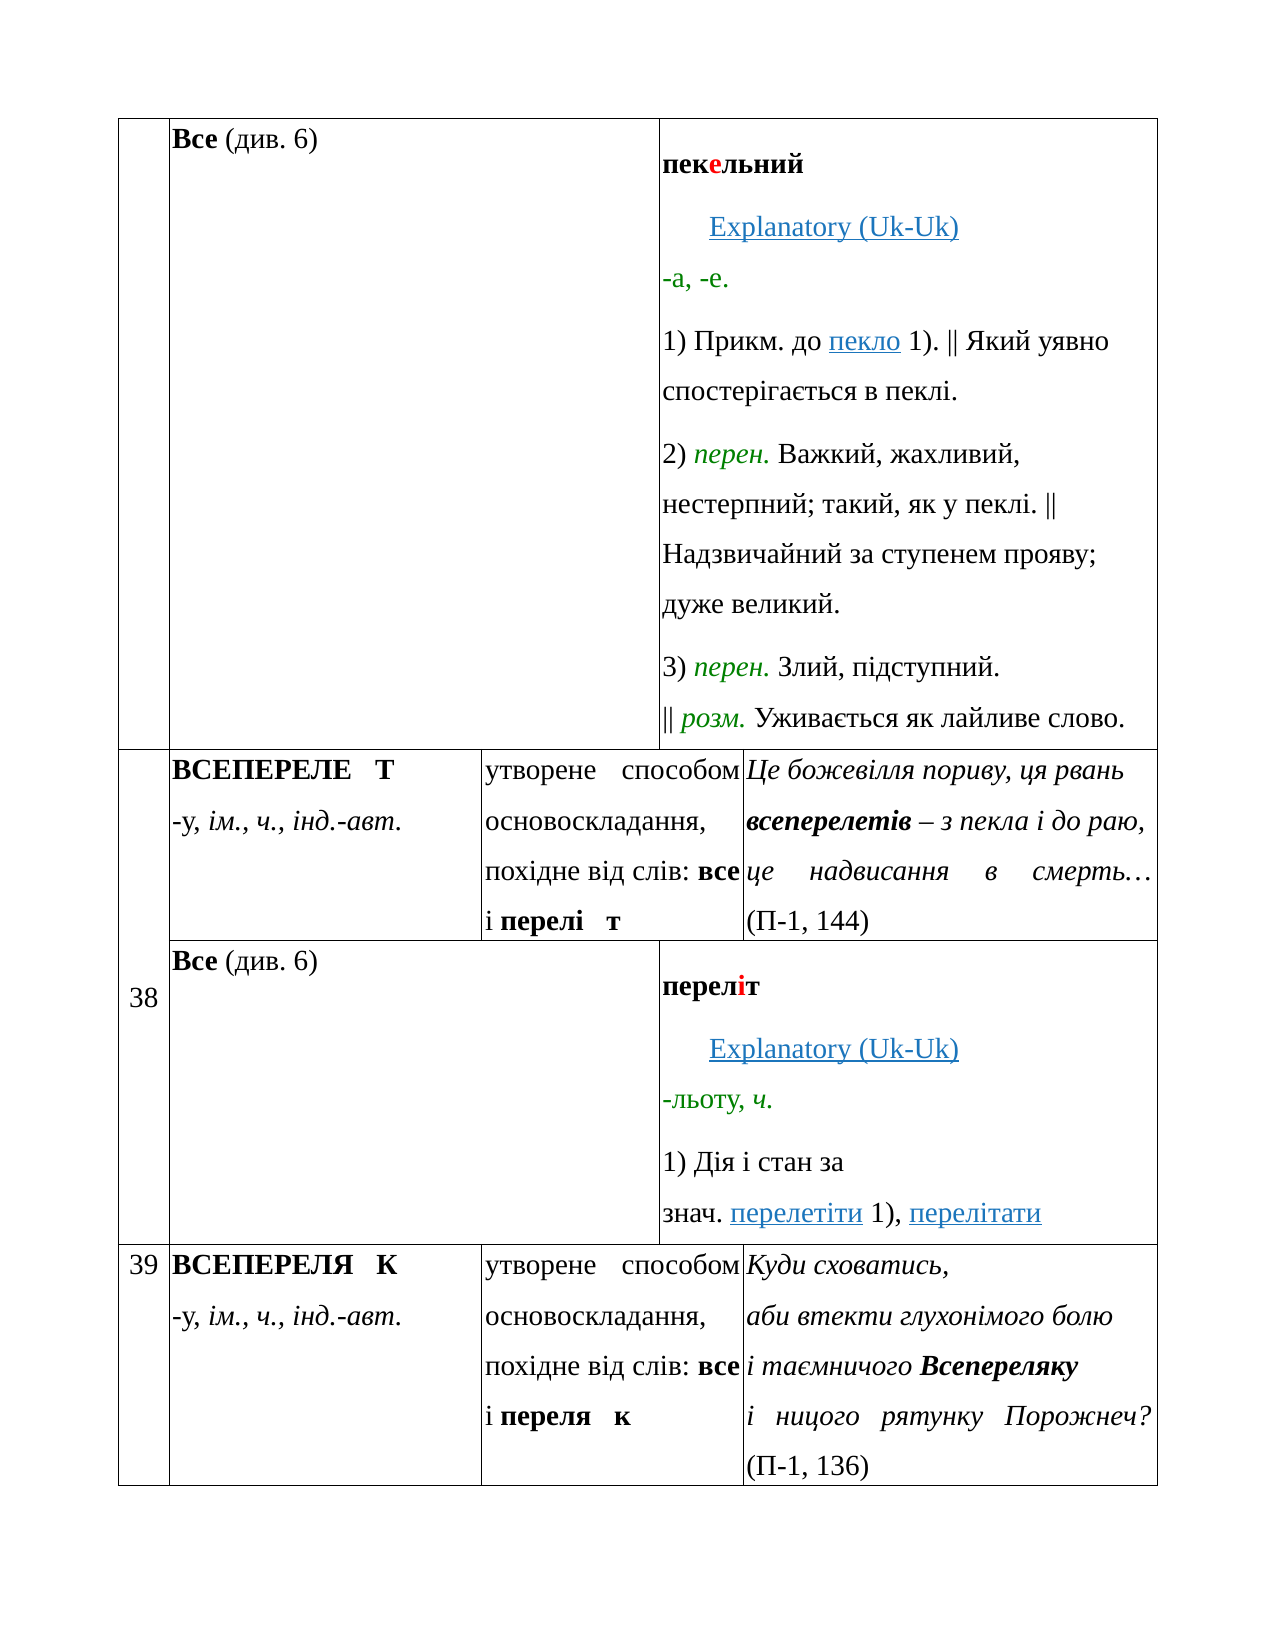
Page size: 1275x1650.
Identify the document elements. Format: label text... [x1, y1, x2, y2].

table_cell 38 [119, 750, 169, 1244]
table_cell утворене способом основоскладання, похідне від слів: все і переліт [482, 750, 743, 940]
table_cell Куди сховатись, аби втекти глухонімого болю і таємничого Всепереляку і ницого рятунку Порожнеч? (П‑1, 136) [744, 1245, 1157, 1485]
table_cell Це божевілля пориву, ця рвань всеперелетів – з пекла і до раю, це надвисання в смерть… (П‑1, 144) [744, 750, 1157, 940]
table_cell переліт Explanatory (Uk-Uk) -льоту, ч. 1) Дія і стан за знач. перелетіти 1), перелітати [660, 941, 1157, 1244]
table_cell Все (див. 6) [170, 119, 659, 749]
table_cell Всепереляк -у, ім., ч., інд.-авт. [170, 1245, 481, 1485]
table_cell ВсеперелЕт -у, ім., ч., інд.-авт. [170, 750, 481, 940]
table_cell Все (див. 6) [170, 941, 659, 1244]
table_cell утворене способом основоскладання, похідне від слів: все і переляк [482, 1245, 743, 1485]
table_cell пекельний Explanatory (Uk-Uk) -а, -е. 1) Прикм. до пекло 1). || Який уявно спостерігається в пеклі. 2) перен. Важкий, жахливий, нестерпний; такий, як у пеклі. || Надзвичайний за ступенем прояву; дуже великий. 3) перен. Злий, підступний. || розм. Уживається як лайливе слово. [660, 119, 1157, 749]
table_cell 39 [119, 1245, 169, 1485]
table_cell [119, 119, 169, 749]
